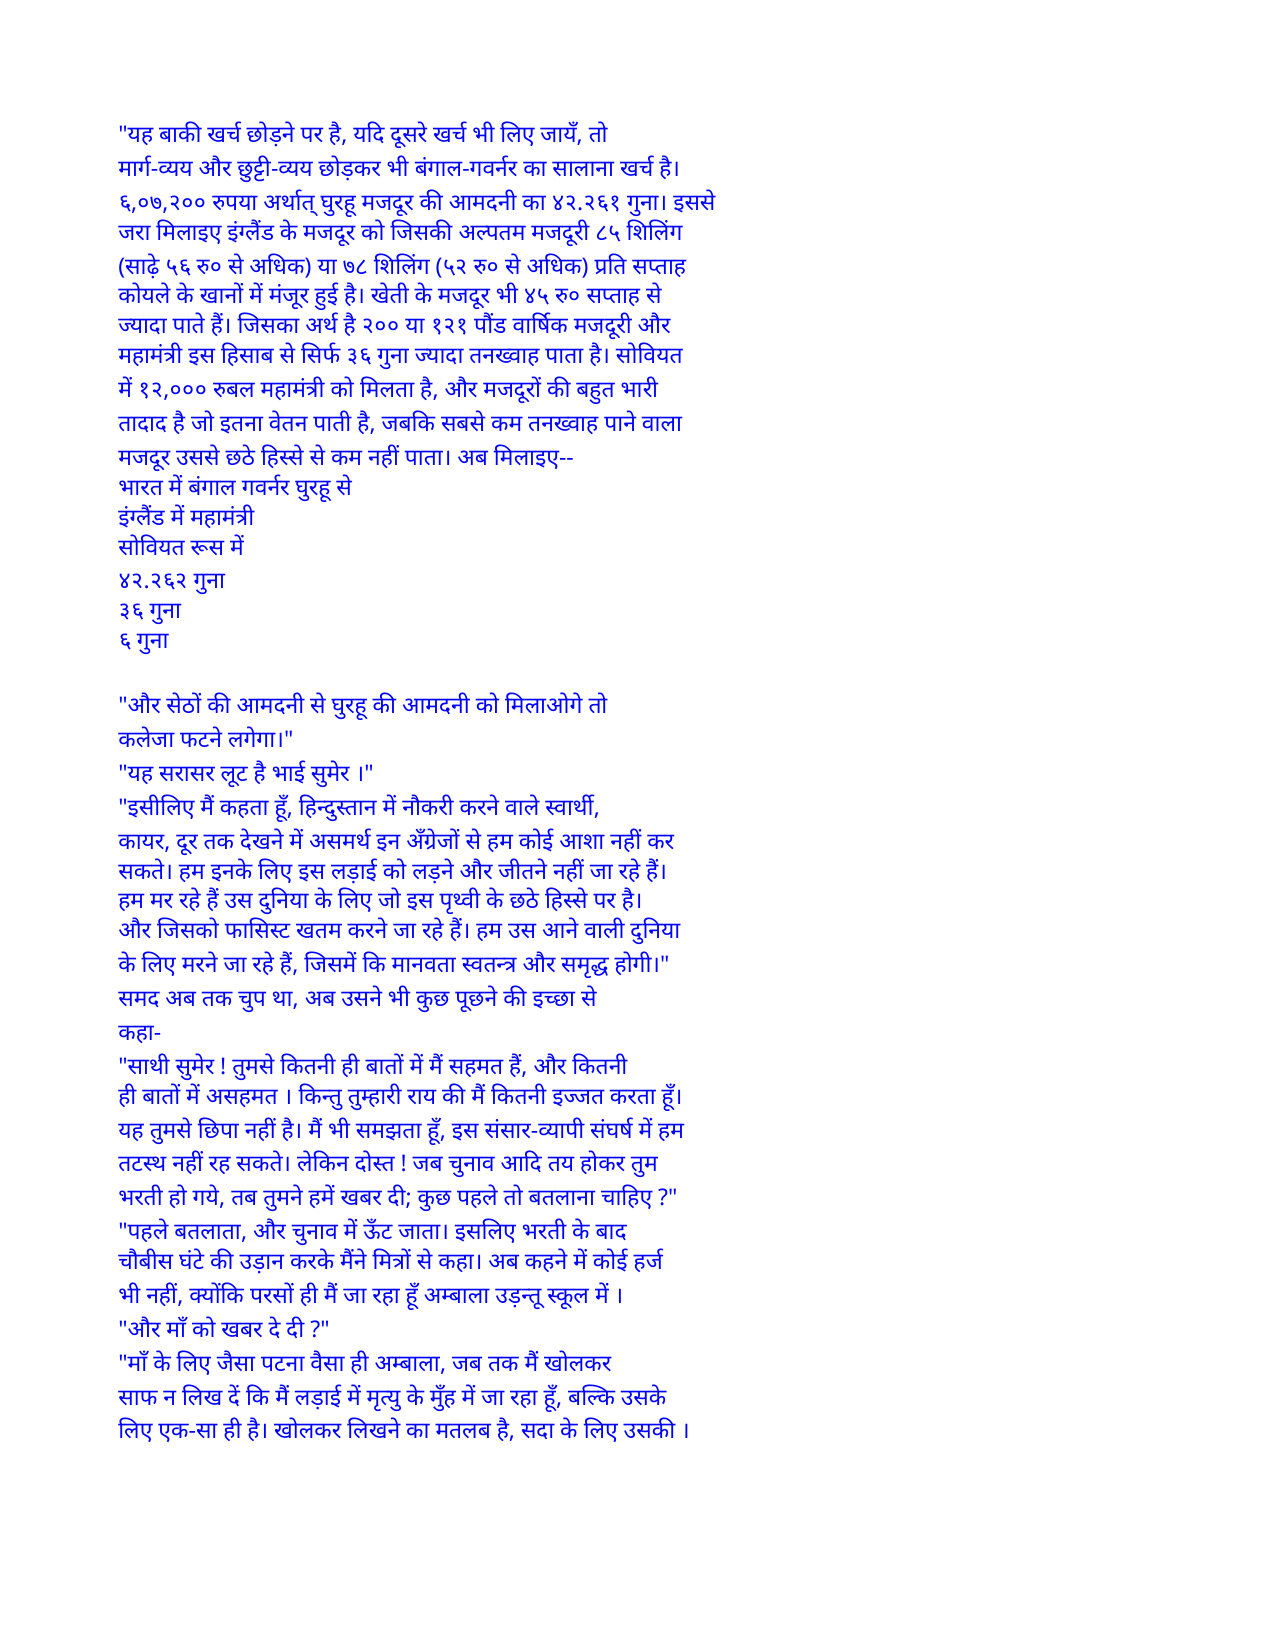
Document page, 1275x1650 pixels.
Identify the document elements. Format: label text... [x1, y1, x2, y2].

text और जिसको फासिस्ट खतम करने जा रहे हैं। हम उस आने वाली दुनिया [118, 918, 1157, 948]
text "और सेठों की आमदनी से घुरहू की आमदनी को मिलाओगे तो [118, 689, 1157, 723]
text "पहले बतलाता, और चुनाव में ऊँट जाता। इसलिए भरती के बाद [118, 1215, 1157, 1249]
text कायर, दूर तक देखने में असमर्थ इन अँग्रेजों से हम कोई आशा नहीं कर [118, 825, 1157, 858]
text में १२,००० रुबल महामंत्री को मिलता है, और मजदूरों की बहुत भारी [118, 373, 1157, 407]
text ज्यादा पाते हैं। जिसका अर्थ है २०० या १२१ पौंड वार्षिक मजदूरी और [118, 313, 1157, 343]
text यह तुमसे छिपा नहीं है। मैं भी समझता हूँ, इस संसार-व्यापी संघर्ष में हम [118, 1113, 1157, 1147]
text कोयले के खानों में मंजूर हुई है। खेती के मजदूर भी ४५ रु० सप्ताह से [118, 283, 1157, 313]
text चौबीस घंटे की उड़ान करके मैंने मित्रों से कहा। अब कहने में कोई हर्ज [118, 1249, 1157, 1279]
text "और माँ को खबर दे दी ?" [118, 1313, 1157, 1347]
text ही बातों में असहमत । किन्तु तुम्हारी राय की मैं कितनी इज्जत करता हूँ। [118, 1084, 1157, 1113]
text ६,०७,२०० रुपया अर्थात् घुरहू मजदूर की आमदनी का ४२.२६१ गुना। इससे [118, 186, 1157, 220]
text समद अब तक चुप था, अब उसने भी कुछ पूछने की इच्छा से [118, 982, 1157, 1016]
text जरा मिलाइए इंग्लैंड के मजदूर को जिसकी अल्पतम मजदूरी ८५ शिलिंग [118, 220, 1157, 249]
text भारत में बंगाल गवर्नर घुरहू से [118, 475, 1157, 504]
text कलेजा फटने लगेगा।" [118, 723, 1157, 757]
text महामंत्री इस हिसाब से सिर्फ ३६ गुना ज्यादा तनख्वाह पाता है। सोवियत [118, 343, 1157, 373]
text कहा- [118, 1016, 1157, 1050]
text मार्ग-व्यय और छुट्टी-व्यय छोड़कर भी बंगाल-गवर्नर का सालाना खर्च है। [118, 152, 1157, 186]
text ३६ गुना [118, 598, 1157, 628]
text साफ न लिख दें कि मैं लड़ाई में मृत्यु के मुँह में जा रहा हूँ, बल्कि उसके [118, 1380, 1157, 1414]
text "इसीलिए मैं कहता हूँ, हिन्दुस्तान में नौकरी करने वाले स्वार्थी, [118, 791, 1157, 825]
text ६ गुना [118, 628, 1157, 658]
text इंग्लैंड में महामंत्री [118, 504, 1157, 534]
text लिए एक-सा ही है। खोलकर लिखने का मतलब है, सदा के लिए उसकी । [118, 1414, 1157, 1448]
text "यह बाकी खर्च छोड़ने पर है, यदि दूसरे खर्च भी लिए जायँ, तो [118, 118, 1157, 152]
text ४२.२६२ गुना [118, 564, 1157, 598]
text हम मर रहे हैं उस दुनिया के लिए जो इस पृथ्वी के छठे हिस्से पर है। [118, 888, 1157, 918]
text मजदूर उससे छठे हिस्से से कम नहीं पाता। अब मिलाइए-- [118, 441, 1157, 475]
text "यह सरासर लूट है भाई सुमेर ।" [118, 757, 1157, 791]
text भी नहीं, क्योंकि परसों ही मैं जा रहा हूँ अम्बाला उड़न्तू स्कूल में । [118, 1279, 1157, 1313]
text "साथी सुमेर ! तुमसे कितनी ही बातों में मैं सहमत हैं, और कितनी [118, 1050, 1157, 1084]
text के लिए मरने जा रहे हैं, जिसमें कि मानवता स्वतन्त्र और समृद्ध होगी।" [118, 948, 1157, 982]
text तटस्थ नहीं रह सकते। लेकिन दोस्त ! जब चुनाव आदि तय होकर तुम [118, 1147, 1157, 1181]
text सोवियत रूस में [118, 534, 1157, 564]
text "माँ के लिए जैसा पटना वैसा ही अम्बाला, जब तक मैं खोलकर [118, 1347, 1157, 1380]
text भरती हो गये, तब तुमने हमें खबर दी; कुछ पहले तो बतलाना चाहिए ?" [118, 1181, 1157, 1215]
text (साढ़े ५६ रु० से अधिक) या ७८ शिलिंग (५२ रु० से अधिक) प्रति सप्ताह [118, 249, 1157, 283]
text सकते। हम इनके लिए इस लड़ाई को लड़ने और जीतने नहीं जा रहे हैं। [118, 858, 1157, 888]
text तादाद है जो इतना वेतन पाती है, जबकि सबसे कम तनख्वाह पाने वाला [118, 407, 1157, 441]
